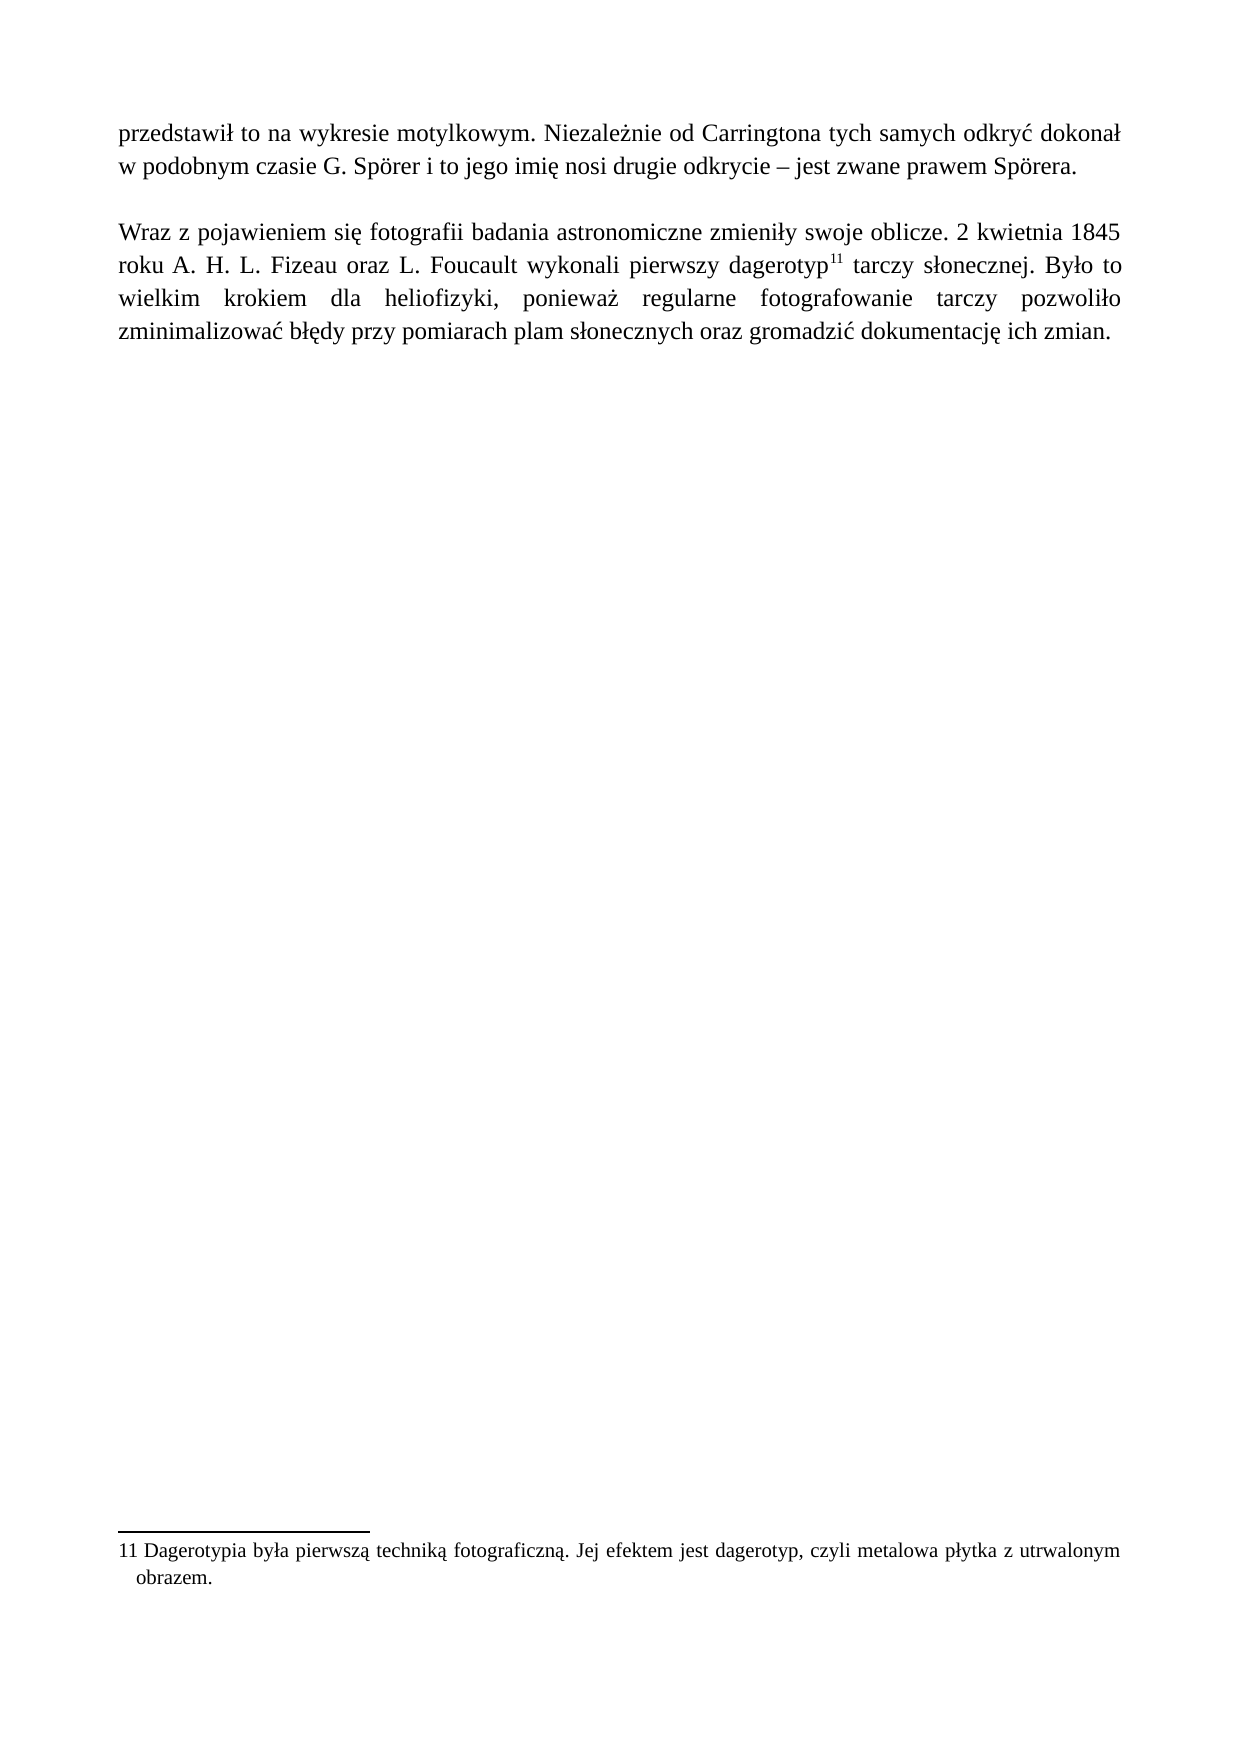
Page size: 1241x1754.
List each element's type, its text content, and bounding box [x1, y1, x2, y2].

text Wraz z pojawieniem się fotografii badania astronomiczne zmieniły swoje oblicze. 2 kwietnia 1845 roku A. H. L. Fizeau oraz L. Foucault wykonali pierwszy dagerotyp tarczy słonecznej. Było to wielkim krokiem dla heliofizyki, ponieważ regularne fotografowanie tarczy pozwoliło zminimalizować błędy przy pomiarach plam słonecznych oraz gromadzić dokumentację ich zmian. [118, 217, 1122, 345]
text przedstawił to na wykresie motylkowym. Niezależnie od Carringtona tych samych odkryć dokonał w podobnym czasie G. Spörer i to jego imię nosi drugie odkrycie – jest zwane prawem Spörera. [118, 118, 1122, 180]
text Dagerotypia była pierwszą techniką fotograficzną. Jej efektem jest dagerotyp, czyli metalowa płytka z utrwalonym obrazem. [118, 1538, 1122, 1589]
